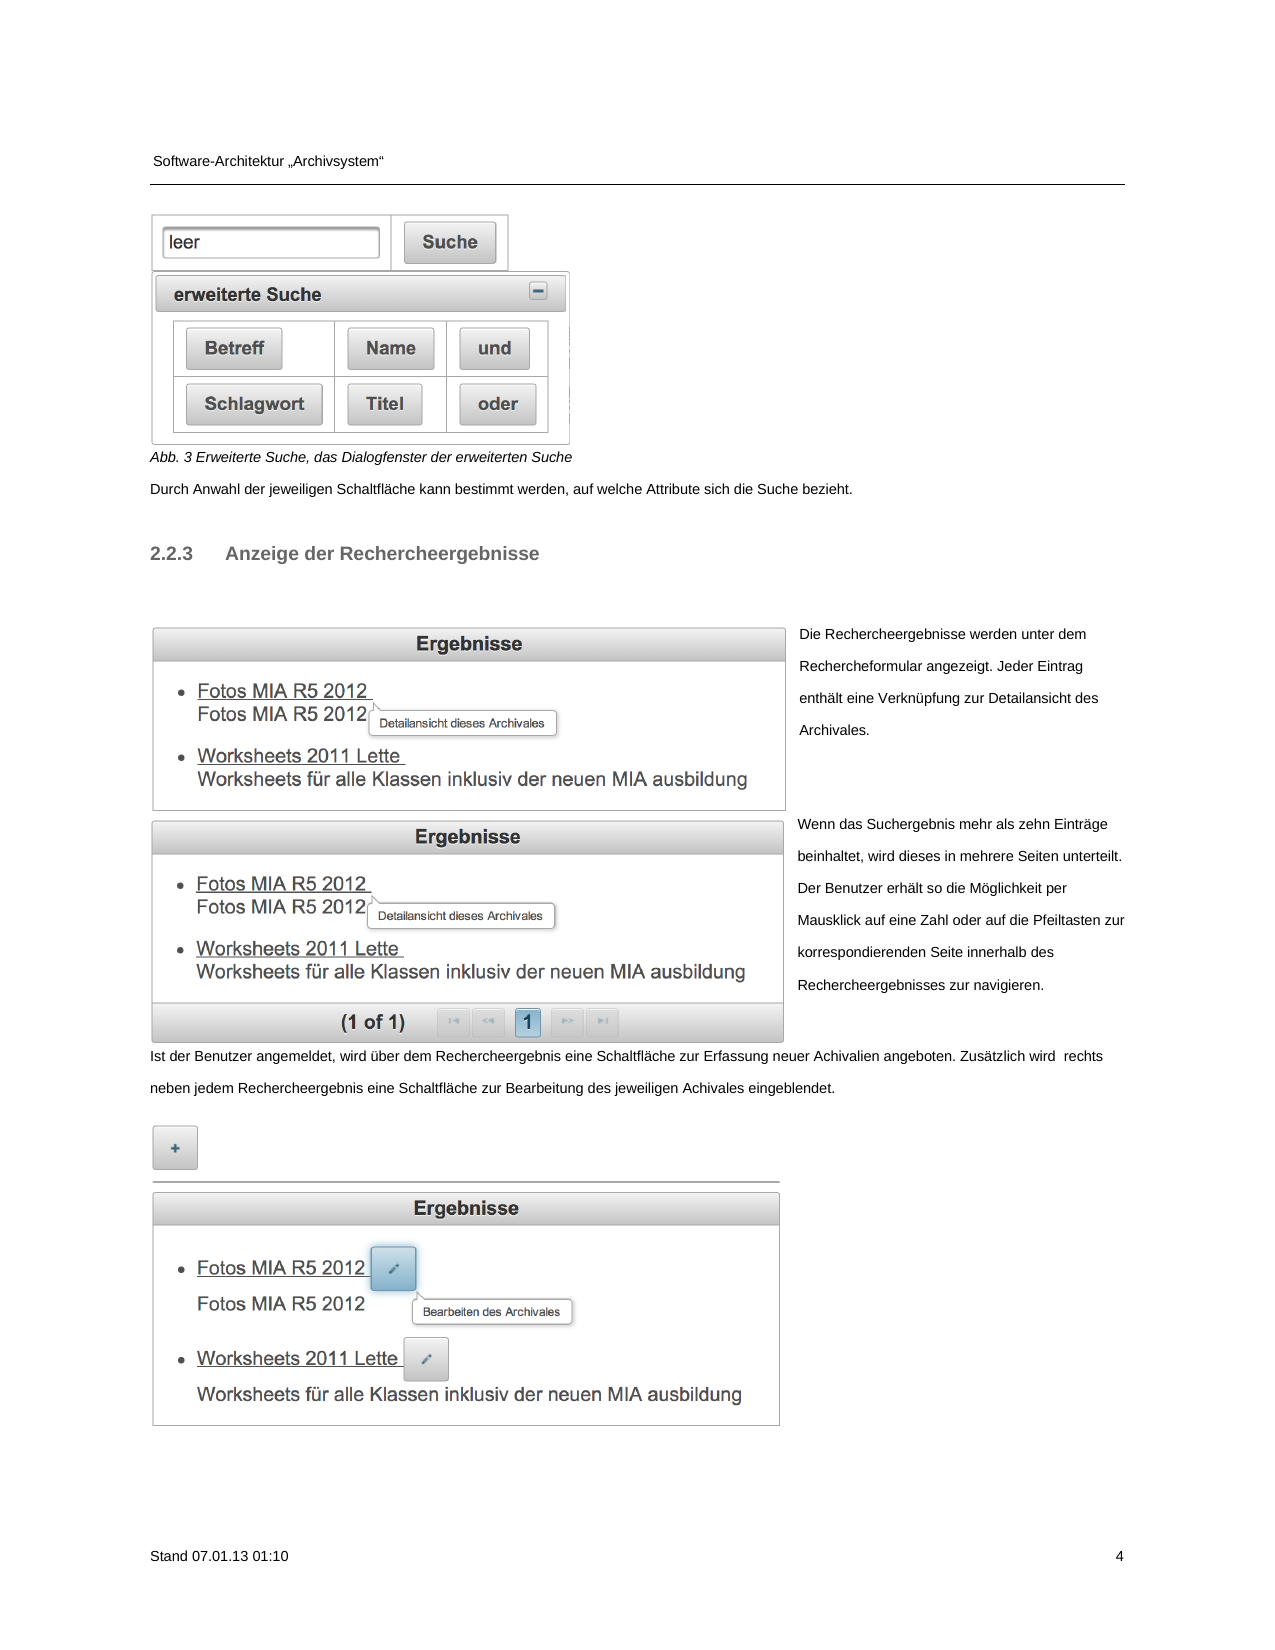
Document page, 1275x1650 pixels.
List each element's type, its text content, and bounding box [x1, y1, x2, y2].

picture [151, 626, 788, 813]
text Ist der Benutzer angemeldet, wird über dem Rechercheergebnis eine Schaltfläche zur Erfassung neuer Achivalien angeboten. Zusätzlich wird rechts neben jedem Rechercheergebnis eine Schaltfläche zur Bearbeitung des jeweiligen Achivales eingeblendet. [150, 1049, 1125, 1109]
picture [150, 819, 786, 1045]
picture [150, 1123, 782, 1428]
subtitle Anzeige der Rechercheergebnisse [150, 543, 1125, 580]
text Wenn das Suchergebnis mehr als zehn Einträge beinhaltet, wird dieses in mehrere Seiten unterteilt. Der Benutzer erhält so die Möglichkeit per Mausklick auf eine Zahl oder auf die Pfeiltasten zur korrespondierenden Seite innerhalb des Rechercheergebnisses zur navigieren. [150, 816, 1125, 1044]
text Die Rechercheergebnisse werden unter dem Rechercheformular angezeigt. Jeder Eintrag enthält eine Verknüpfung zur Detailansicht des Archivales. [788, 626, 1125, 812]
text Abb. 3 Erweiterte Suche, das Dialogfenster der erweiterten Suche [150, 446, 1125, 477]
picture [150, 213, 572, 446]
text Durch Anwahl der jeweiligen Schaltfläche kann bestimmt werden, auf welche Attribute sich die Suche bezieht. [150, 482, 1125, 509]
